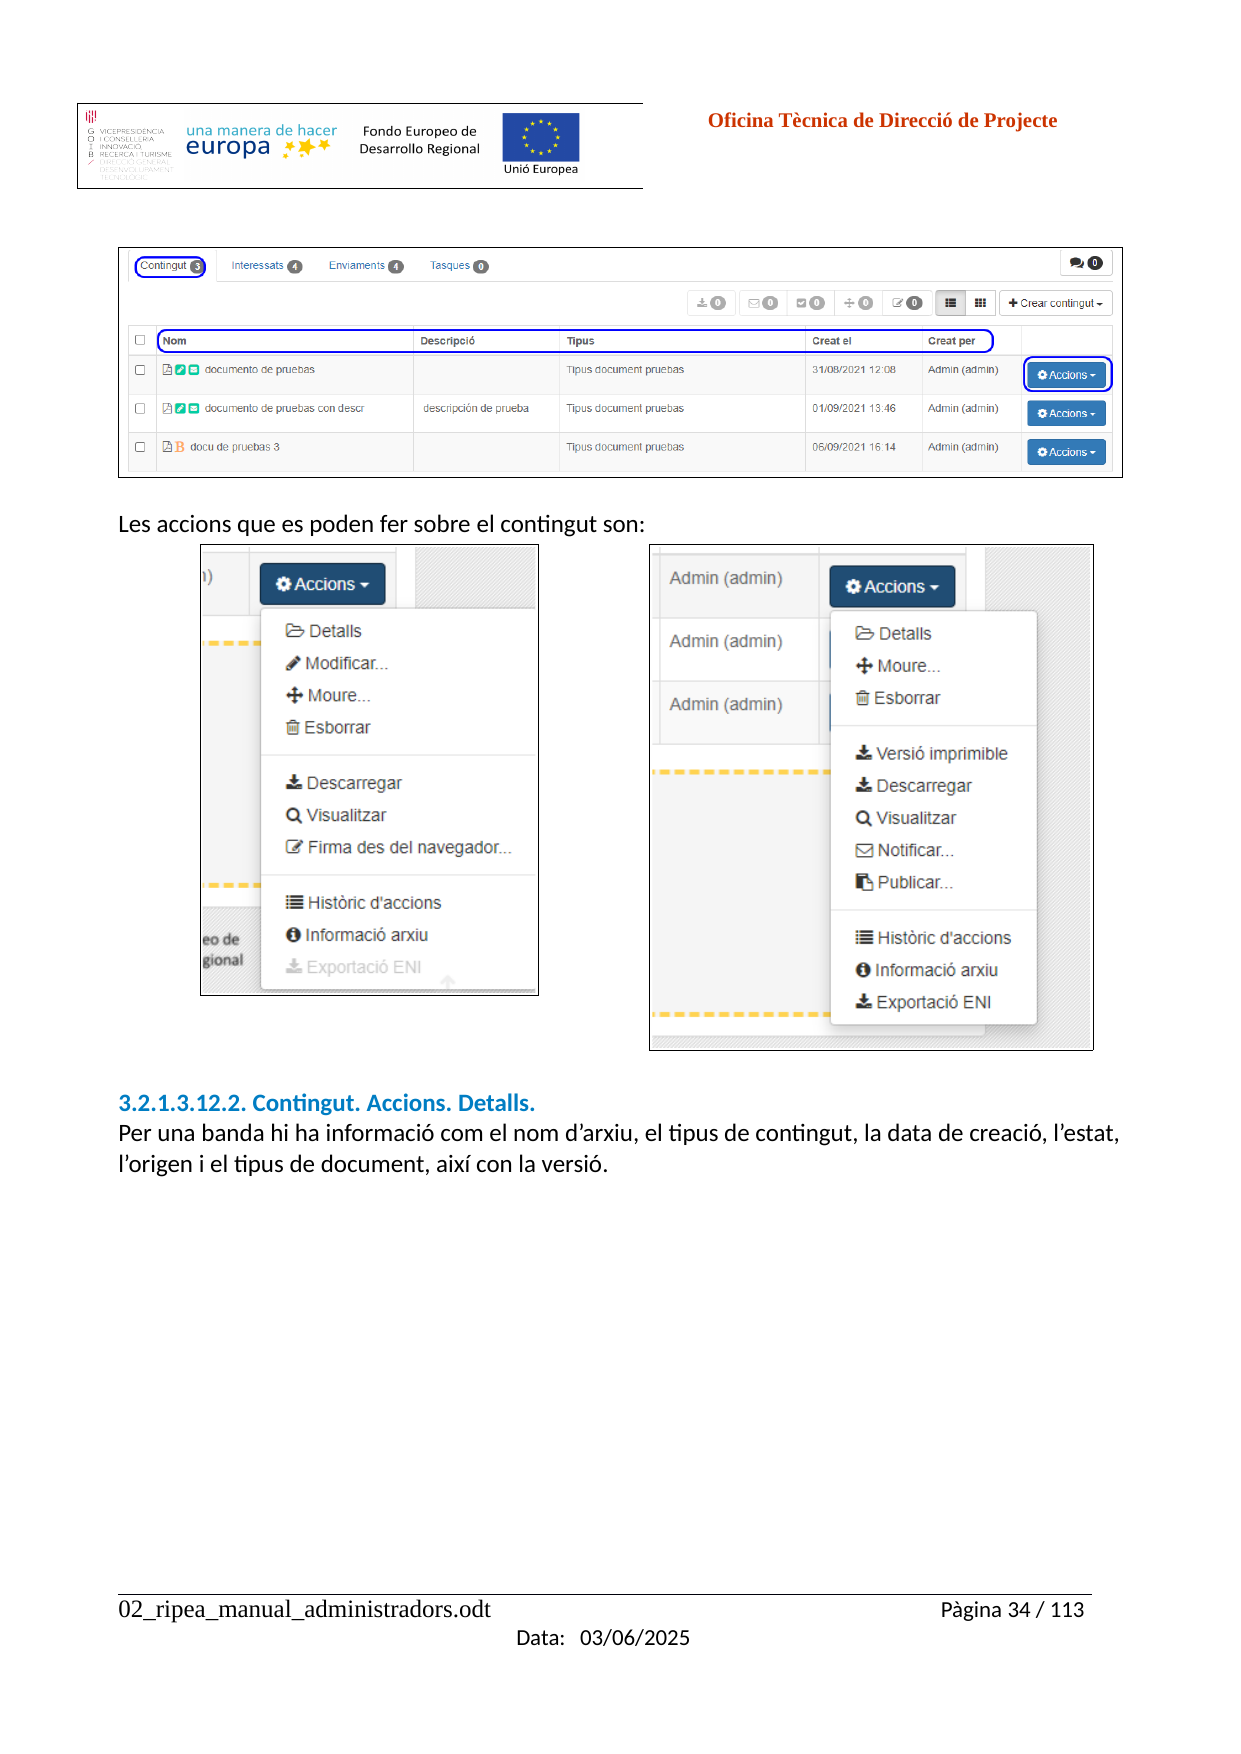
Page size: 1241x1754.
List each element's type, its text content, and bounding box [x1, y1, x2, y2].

subtitle 3.2.1.3.12.2. Contingut. Accions. Detalls. [118, 1087, 1122, 1117]
picture [202, 547, 536, 993]
picture [82, 108, 178, 182]
table_header [118, 539, 620, 1056]
picture [184, 108, 585, 182]
text Per una banda hi ha informació com el nom d’arxiu, el tipus de contingut, la data de creació, l’estat, l’origen i el tipus de document, així con la versió. [118, 1117, 1122, 1178]
picture [652, 547, 1090, 1048]
picture [121, 250, 1119, 475]
table_header [620, 539, 1122, 1056]
text Les accions que es poden fer sobre el contingut son: [118, 508, 1122, 538]
